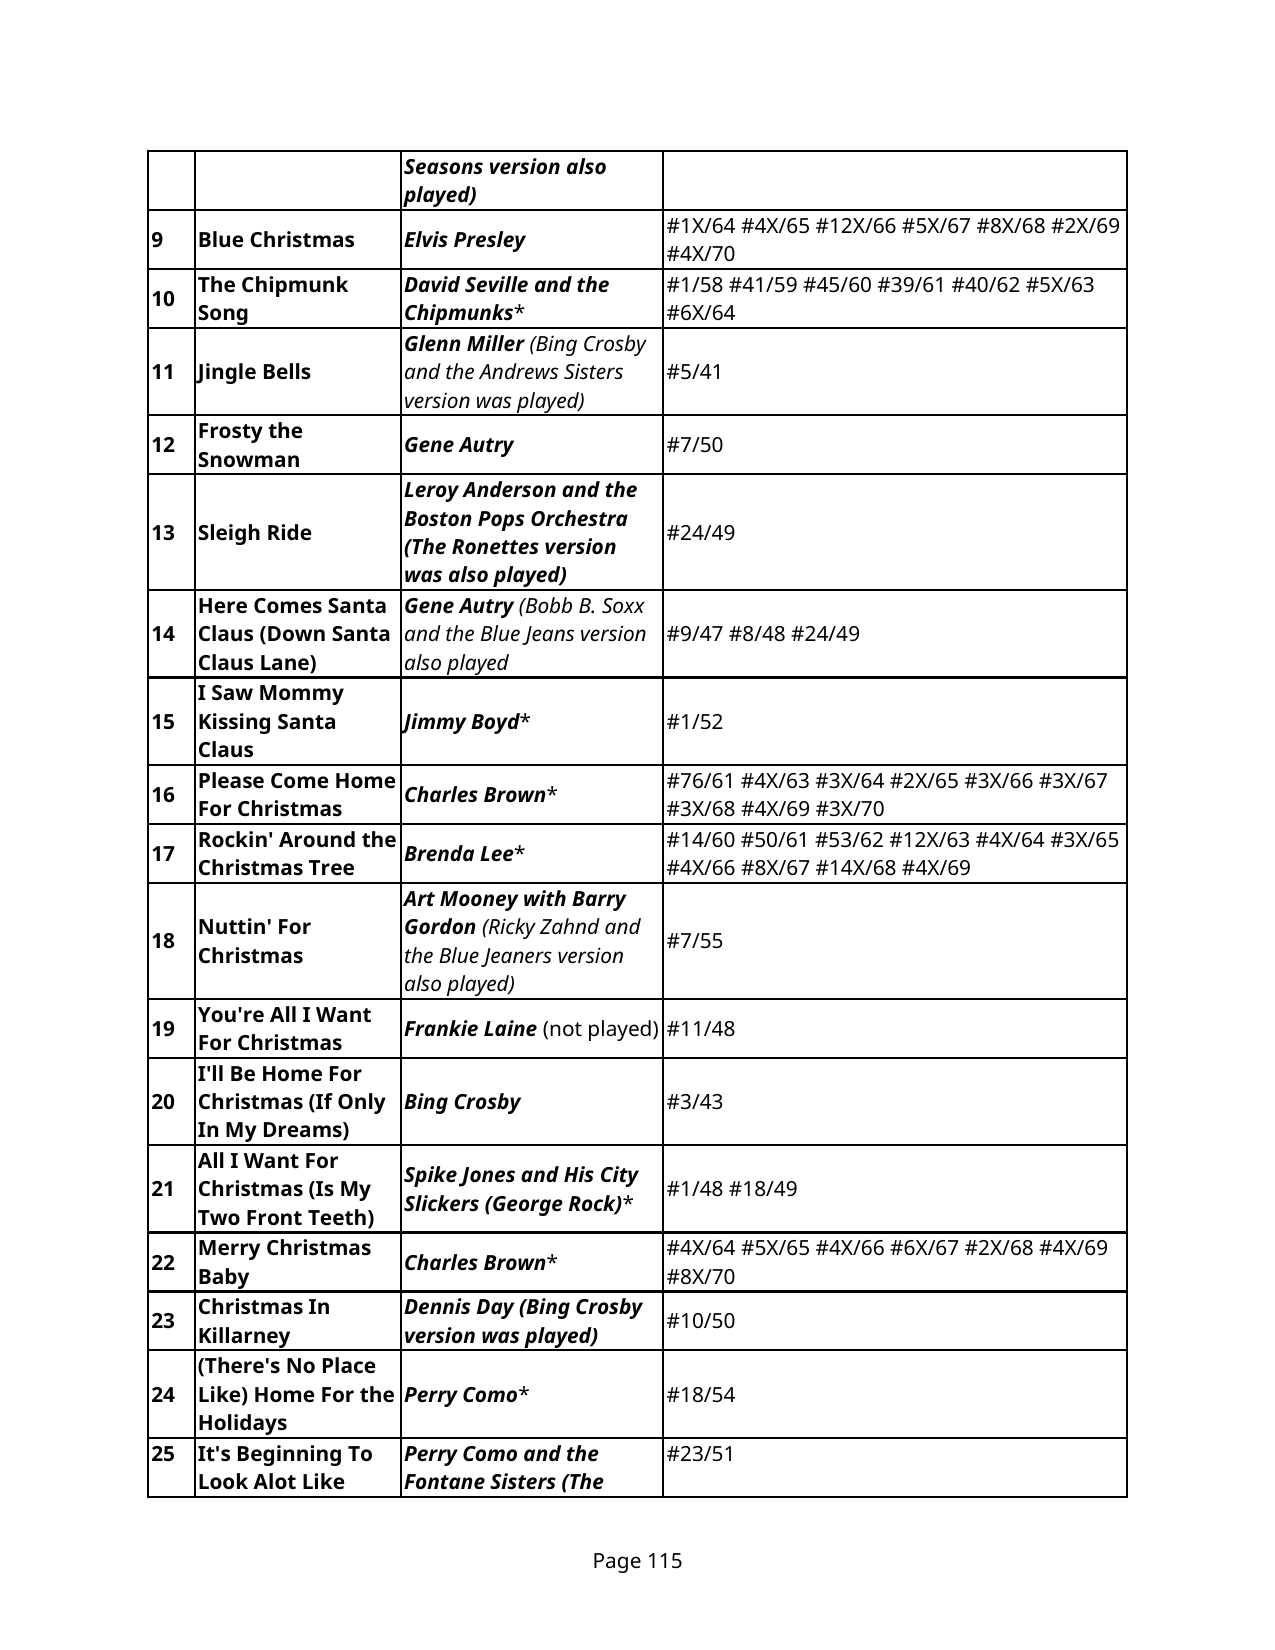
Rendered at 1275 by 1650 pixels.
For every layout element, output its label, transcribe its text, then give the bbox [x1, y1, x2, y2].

table_cell #1/48 #18/49 [664, 1146, 1126, 1231]
table_cell 11 [149, 329, 194, 414]
table_cell 16 [149, 766, 194, 823]
table_cell 23 [149, 1293, 194, 1349]
table_cell Seasons version also played) [402, 152, 662, 209]
table_cell #7/50 [664, 416, 1126, 473]
table_cell Blue Christmas [196, 211, 400, 268]
table_cell #4X/64 #5X/65 #4X/66 #6X/67 #2X/68 #4X/69 #8X/70 [664, 1234, 1126, 1290]
table_cell Frankie Laine (not played) [402, 1000, 662, 1057]
table_cell Nuttin' For Christmas [196, 884, 400, 998]
table_cell Frosty the Snowman [196, 416, 400, 473]
table_cell Art Mooney with Barry Gordon (Ricky Zahnd and the Blue Jeaners version also played) [402, 884, 662, 998]
table_cell Here Comes Santa Claus (Down Santa Claus Lane) [196, 591, 400, 676]
table_cell #9/47 #8/48 #24/49 [664, 591, 1126, 676]
table_cell #11/48 [664, 1000, 1126, 1057]
table_cell Perry Como and the Fontane Sisters (The [402, 1439, 662, 1496]
table_cell #23/51 [664, 1439, 1126, 1496]
table_cell #3/43 [664, 1059, 1126, 1144]
table_cell Gene Autry (Bobb B. Soxx and the Blue Jeans version also played [402, 591, 662, 676]
table_cell (There's No Place Like) Home For the Holidays [196, 1351, 400, 1437]
table_cell [664, 152, 1126, 209]
table_cell #5/41 [664, 329, 1126, 414]
table_cell 24 [149, 1351, 194, 1437]
table_cell #14/60 #50/61 #53/62 #12X/63 #4X/64 #3X/65 #4X/66 #8X/67 #14X/68 #4X/69 [664, 825, 1126, 882]
table_cell 9 [149, 211, 194, 268]
table_cell Brenda Lee* [402, 825, 662, 882]
table_cell Merry Christmas Baby [196, 1234, 400, 1290]
table_cell 22 [149, 1234, 194, 1290]
table_cell 20 [149, 1059, 194, 1144]
table_cell The Chipmunk Song [196, 270, 400, 327]
table_cell #18/54 [664, 1351, 1126, 1437]
table_cell 12 [149, 416, 194, 473]
table_cell Rockin' Around the Christmas Tree [196, 825, 400, 882]
table_cell #10/50 [664, 1293, 1126, 1349]
table_cell You're All I Want For Christmas [196, 1000, 400, 1057]
table_cell Sleigh Ride [196, 475, 400, 589]
table_cell #1X/64 #4X/65 #12X/66 #5X/67 #8X/68 #2X/69 #4X/70 [664, 211, 1126, 268]
table_cell Charles Brown* [402, 766, 662, 823]
table_cell I'll Be Home For Christmas (If Only In My Dreams) [196, 1059, 400, 1144]
table_cell Dennis Day (Bing Crosby version was played) [402, 1293, 662, 1349]
table_cell I Saw Mommy Kissing Santa Claus [196, 679, 400, 764]
table_cell 25 [149, 1439, 194, 1496]
table_cell Please Come Home For Christmas [196, 766, 400, 823]
table_cell 14 [149, 591, 194, 676]
table_cell Perry Como* [402, 1351, 662, 1437]
table_cell 18 [149, 884, 194, 998]
table_cell Leroy Anderson and the Boston Pops Orchestra (The Ronettes version was also played) [402, 475, 662, 589]
table_cell [149, 152, 194, 209]
table_cell #1/52 [664, 679, 1126, 764]
table_cell Glenn Miller (Bing Crosby and the Andrews Sisters version was played) [402, 329, 662, 414]
table_cell #7/55 [664, 884, 1126, 998]
table_cell Spike Jones and His City Slickers (George Rock)* [402, 1146, 662, 1231]
table_cell 13 [149, 475, 194, 589]
table_cell Jingle Bells [196, 329, 400, 414]
table_cell #24/49 [664, 475, 1126, 589]
table_cell Gene Autry [402, 416, 662, 473]
table_cell 19 [149, 1000, 194, 1057]
table_cell Jimmy Boyd* [402, 679, 662, 764]
table_cell 15 [149, 679, 194, 764]
table_cell David Seville and the Chipmunks* [402, 270, 662, 327]
table_cell #76/61 #4X/63 #3X/64 #2X/65 #3X/66 #3X/67 #3X/68 #4X/69 #3X/70 [664, 766, 1126, 823]
table_cell Elvis Presley [402, 211, 662, 268]
table_cell Christmas In Killarney [196, 1293, 400, 1349]
table_cell 21 [149, 1146, 194, 1231]
table_cell All I Want For Christmas (Is My Two Front Teeth) [196, 1146, 400, 1231]
table_cell Charles Brown* [402, 1234, 662, 1290]
table_cell 10 [149, 270, 194, 327]
table_cell [196, 152, 400, 209]
table_cell #1/58 #41/59 #45/60 #39/61 #40/62 #5X/63 #6X/64 [664, 270, 1126, 327]
table_cell 17 [149, 825, 194, 882]
table_cell Bing Crosby [402, 1059, 662, 1144]
table_cell It's Beginning To Look Alot Like [196, 1439, 400, 1496]
